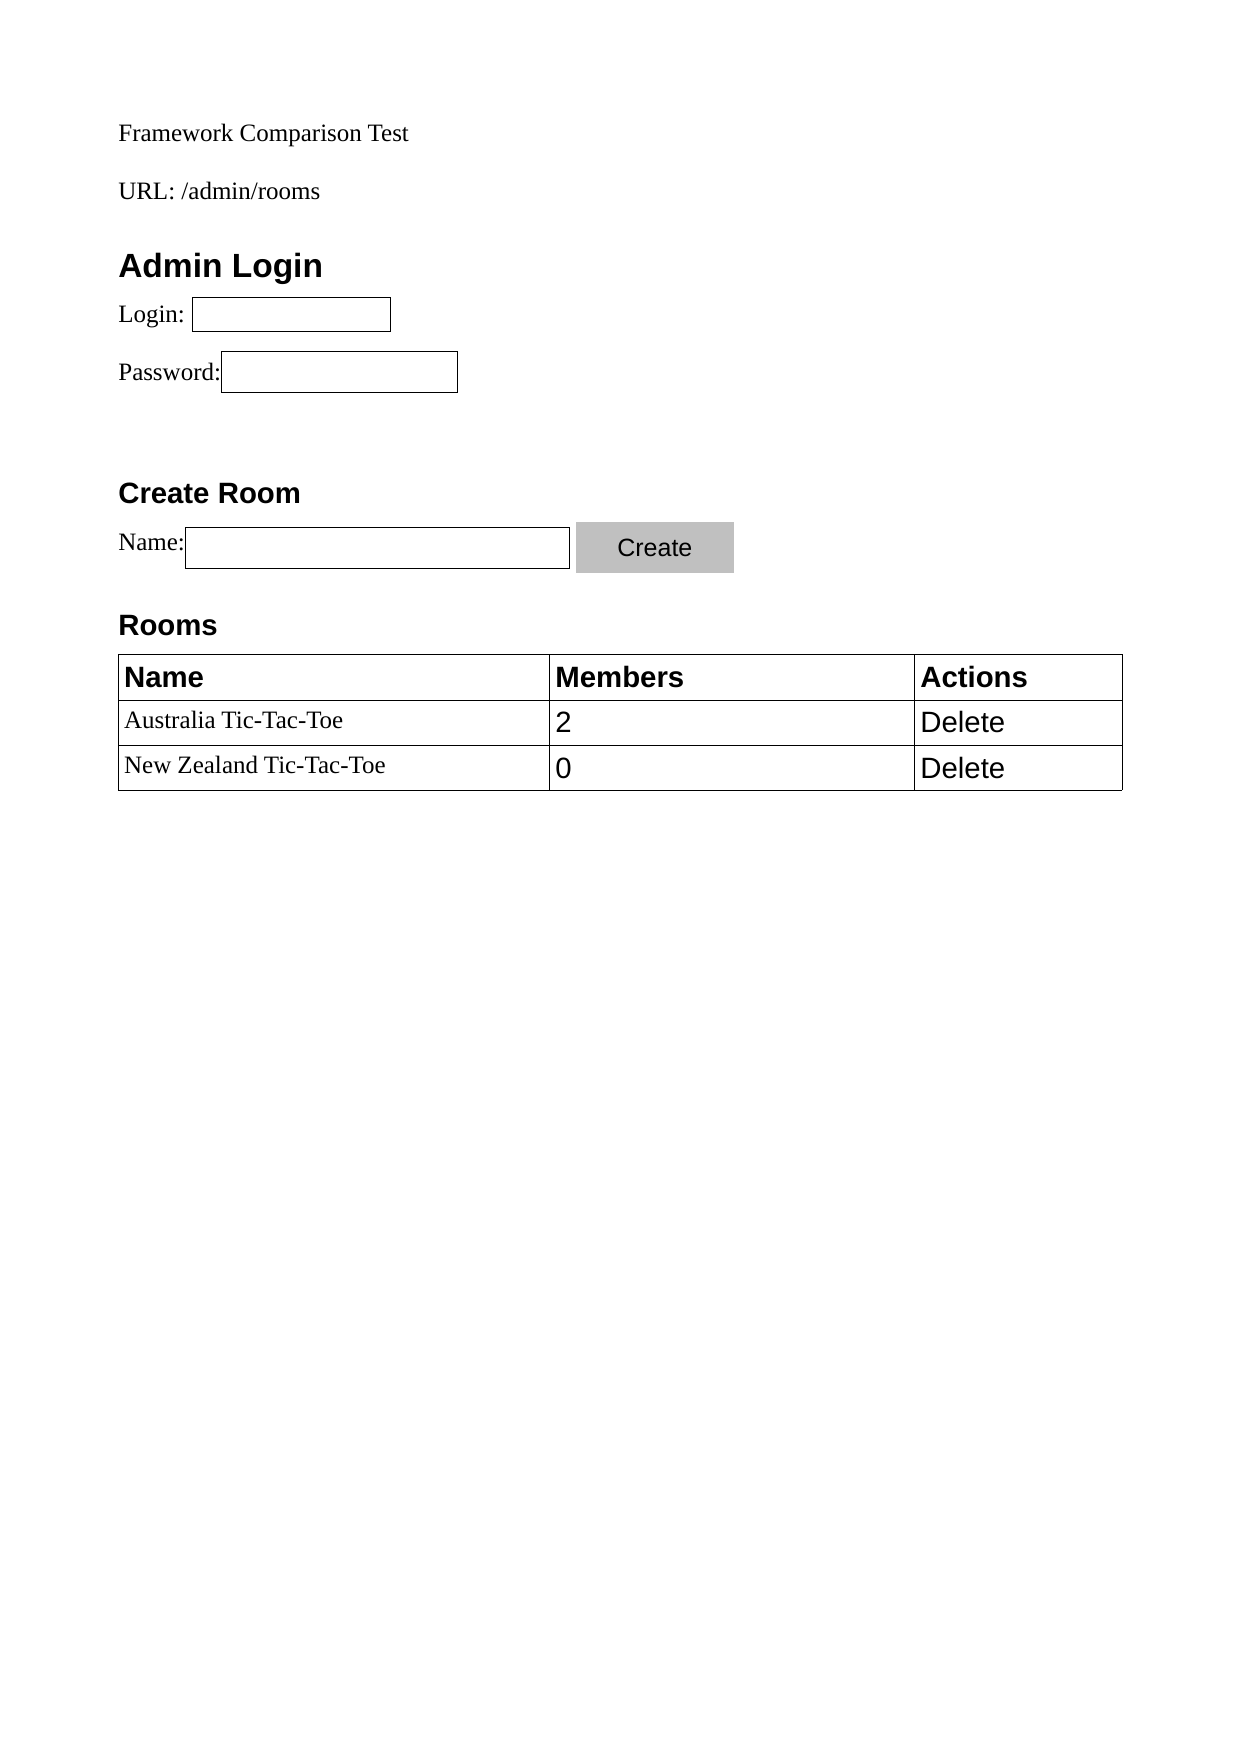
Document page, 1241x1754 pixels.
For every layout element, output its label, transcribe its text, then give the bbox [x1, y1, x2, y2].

text [734, 522, 1122, 573]
table_header Actions [915, 655, 1122, 699]
table_header Members [550, 655, 914, 699]
subtitle Admin Login [118, 246, 1122, 285]
table_cell New Zealand Tic-Tac-Toe [119, 746, 549, 790]
text Login: [118, 297, 192, 331]
table_cell 2 [550, 701, 914, 745]
table_cell Delete [915, 746, 1122, 790]
text Name: [118, 522, 576, 573]
text [458, 351, 1122, 392]
table_cell Australia Tic-Tac-Toe [119, 701, 549, 745]
table_cell 0 [550, 746, 914, 790]
table_header Name [119, 655, 549, 699]
table_cell Delete [915, 701, 1122, 745]
text [391, 297, 1122, 331]
subtitle Rooms [118, 608, 1122, 642]
text URL: /admin/rooms [118, 176, 1122, 205]
subtitle Create Room [118, 476, 1122, 510]
text Password: [118, 351, 221, 392]
